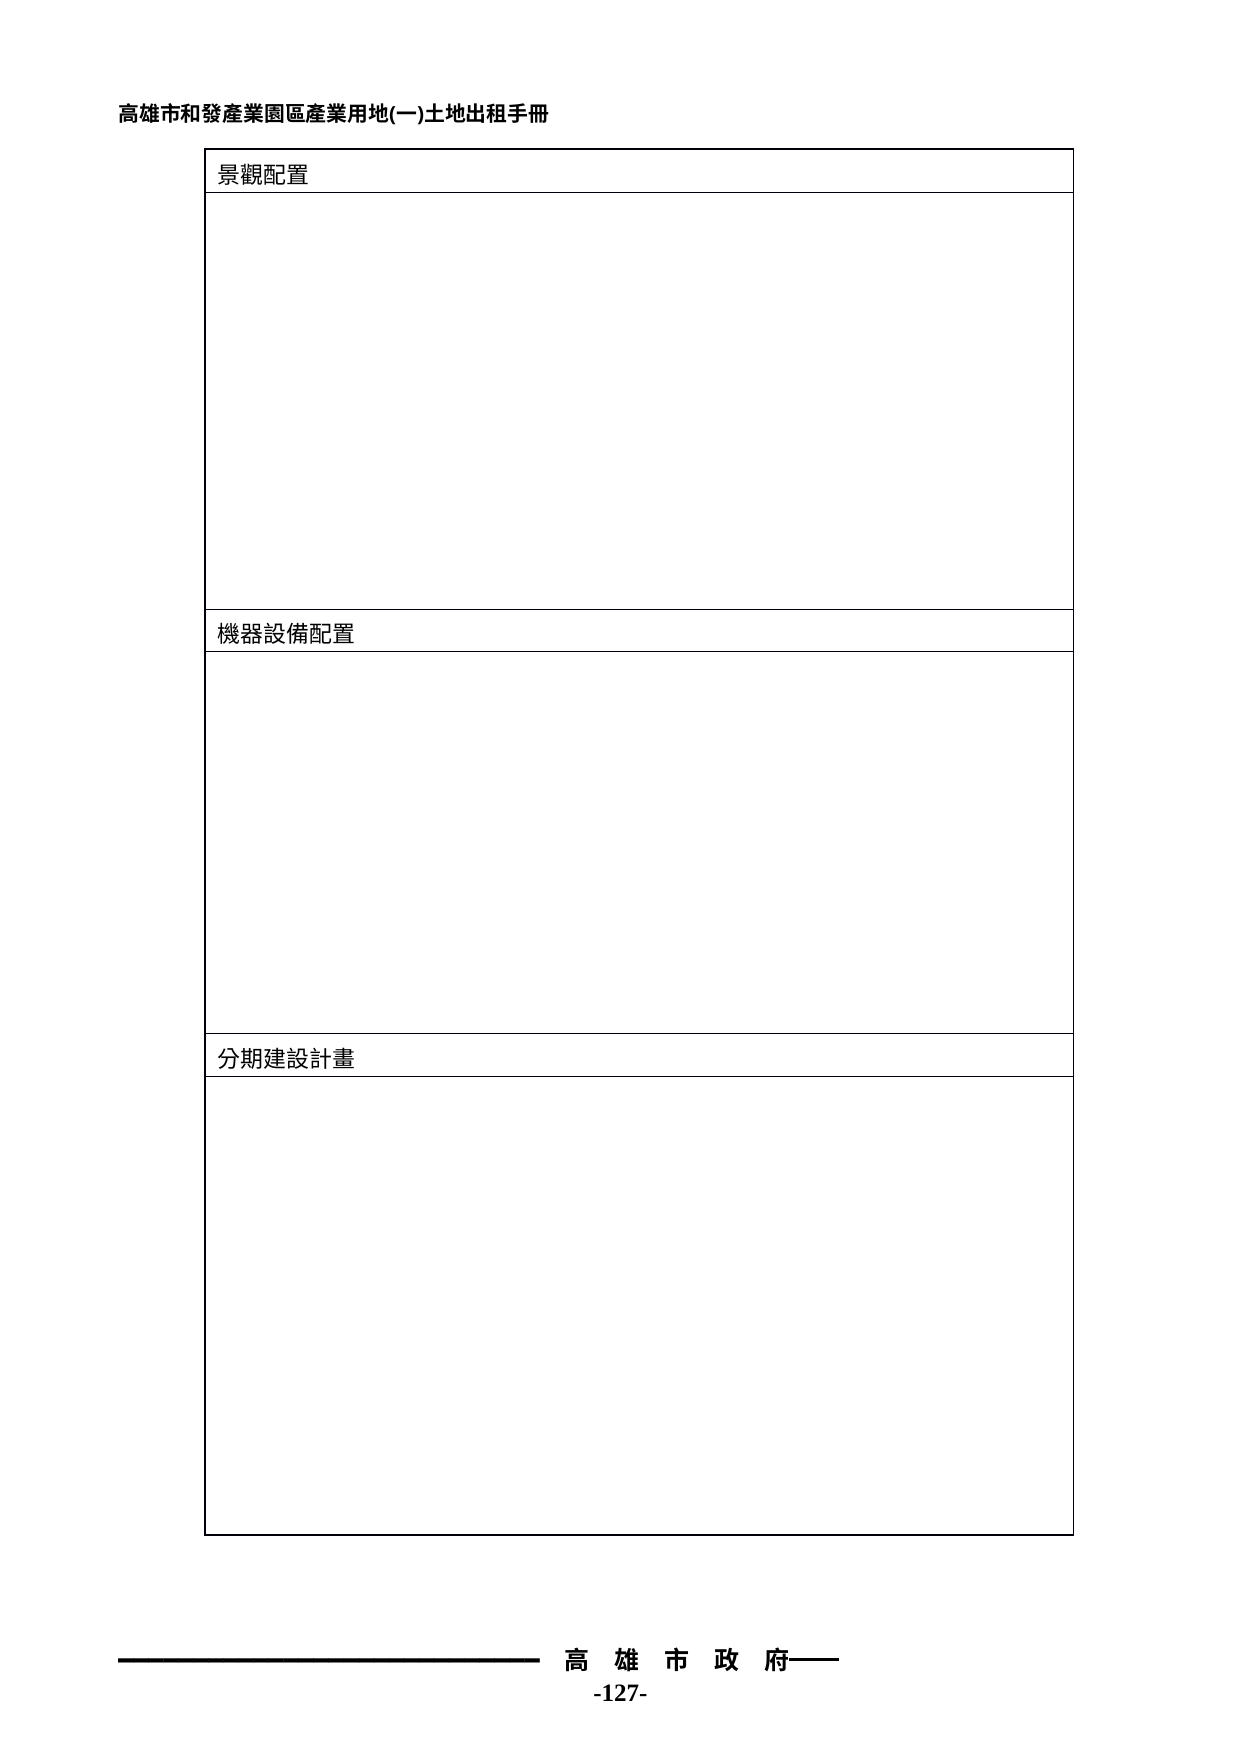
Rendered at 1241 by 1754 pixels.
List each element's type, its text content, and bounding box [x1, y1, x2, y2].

table_cell [206, 193, 1073, 609]
table_header 景觀配置 [206, 150, 1073, 191]
table_cell [206, 1077, 1073, 1534]
table_cell 機器設備配置 [206, 610, 1073, 651]
table_cell [206, 652, 1073, 1033]
table_cell 分期建設計畫 [206, 1034, 1073, 1076]
